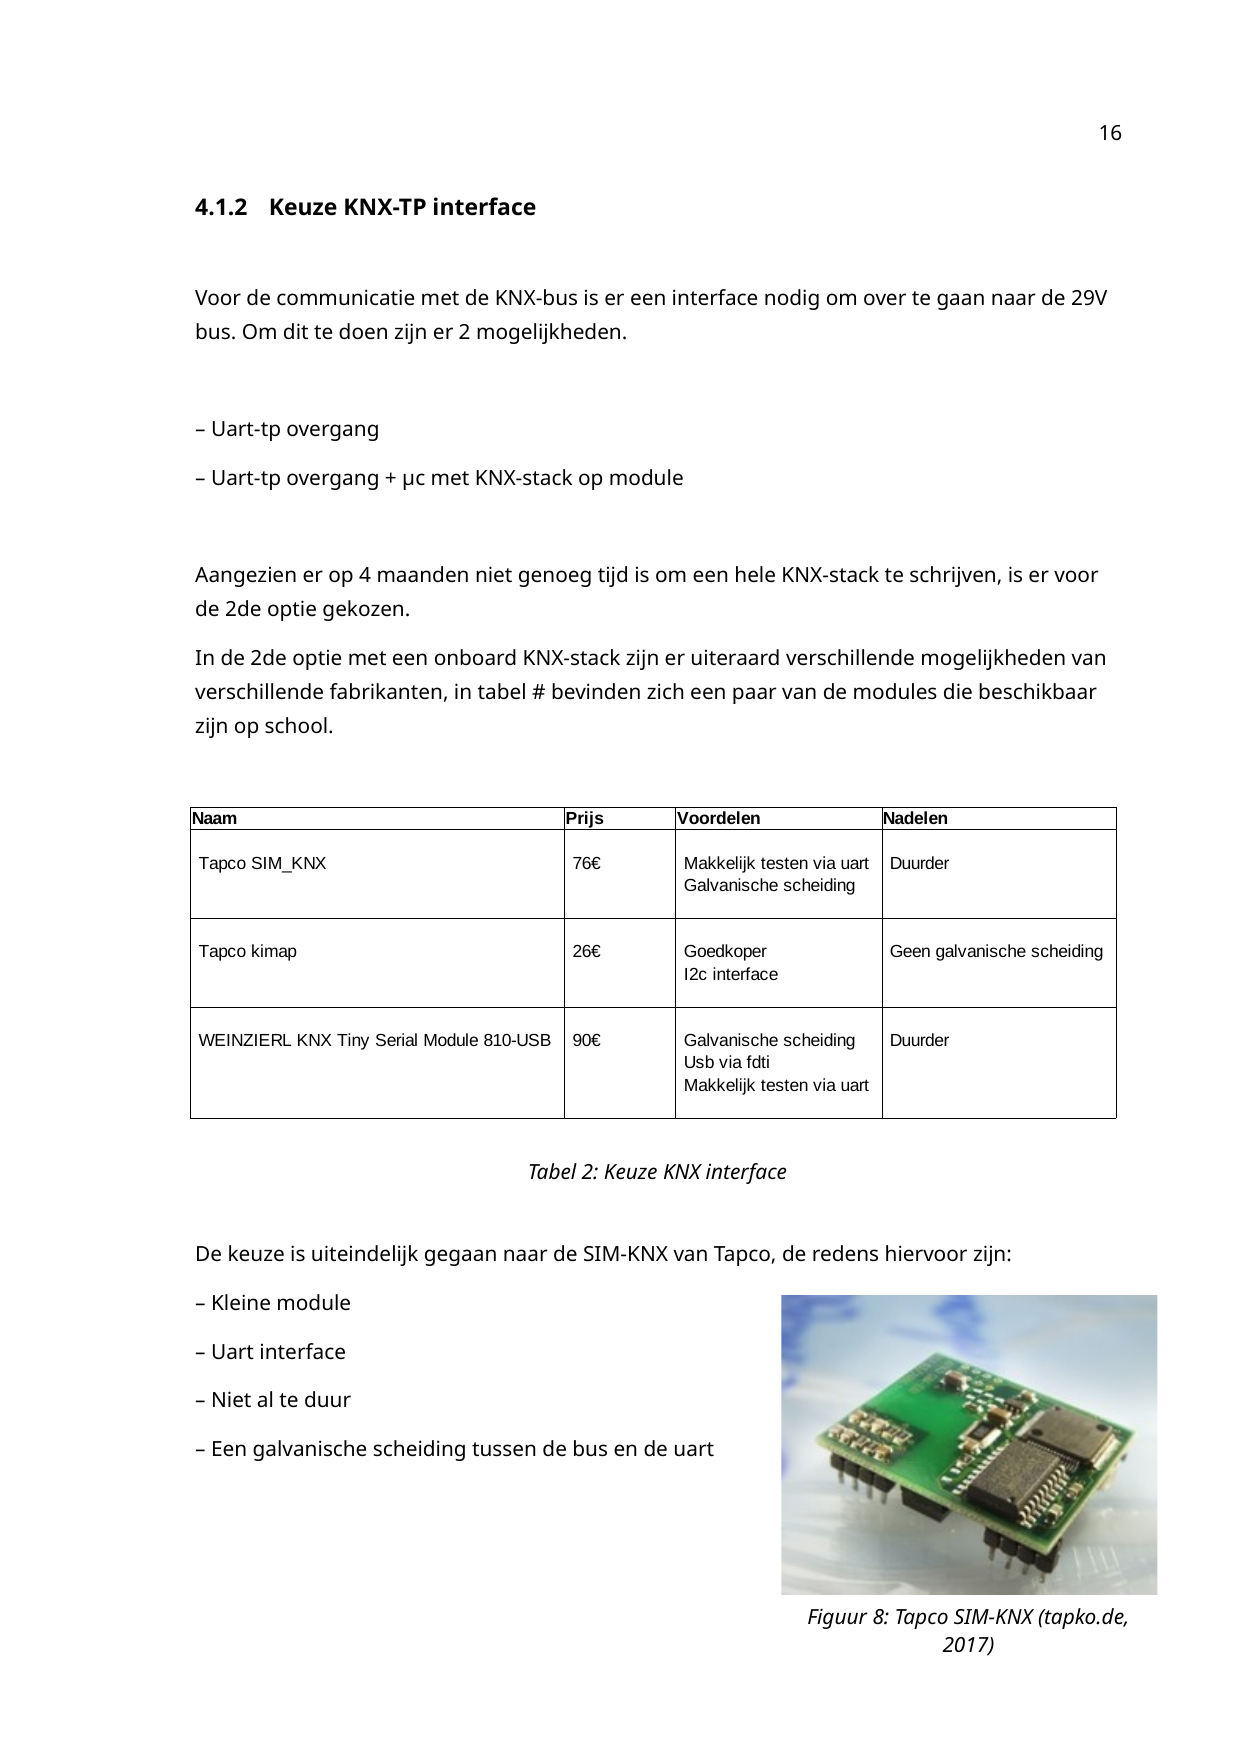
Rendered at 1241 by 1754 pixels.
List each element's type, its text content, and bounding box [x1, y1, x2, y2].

text – Uart-tp overgang [195, 414, 1122, 443]
picture [781, 1295, 1158, 1595]
text – Niet al te duur [195, 1385, 781, 1414]
text Figuur 8: Tapco SIM-KNX (tapko.de, 2017) [781, 1595, 1157, 1659]
text De keuze is uiteindelijk gegaan naar de SIM-KNX van Tapco, de redens hiervoor zijn: [195, 1239, 1122, 1268]
text Tabel 2: Keuze KNX interface [190, 1157, 1127, 1185]
text In de 2de optie met een onboard KNX-stack zijn er uiteraard verschillende mogelijkheden van verschillende fabrikanten, in tabel # bevinden zich een paar van de modules die beschikbaar zijn op school. [195, 643, 1122, 739]
text Voor de communicatie met de KNX-bus is er een interface nodig om over te gaan naar de 29V bus. Om dit te doen zijn er 2 mogelijkheden. [195, 283, 1122, 346]
text – Een galvanische scheiding tussen de bus en de uart [195, 1434, 781, 1462]
text – Uart interface [195, 1337, 781, 1365]
text – Uart-tp overgang + µc met KNX-stack op module [195, 463, 1122, 491]
subtitle 4.1.2 Keuze KNX-TP interface [195, 191, 1122, 222]
text – Kleine module [195, 1283, 1157, 1317]
text Aangezien er op 4 maanden niet genoeg tijd is om een hele KNX-stack te schrijven, is er voor de 2de optie gekozen. [195, 560, 1122, 623]
